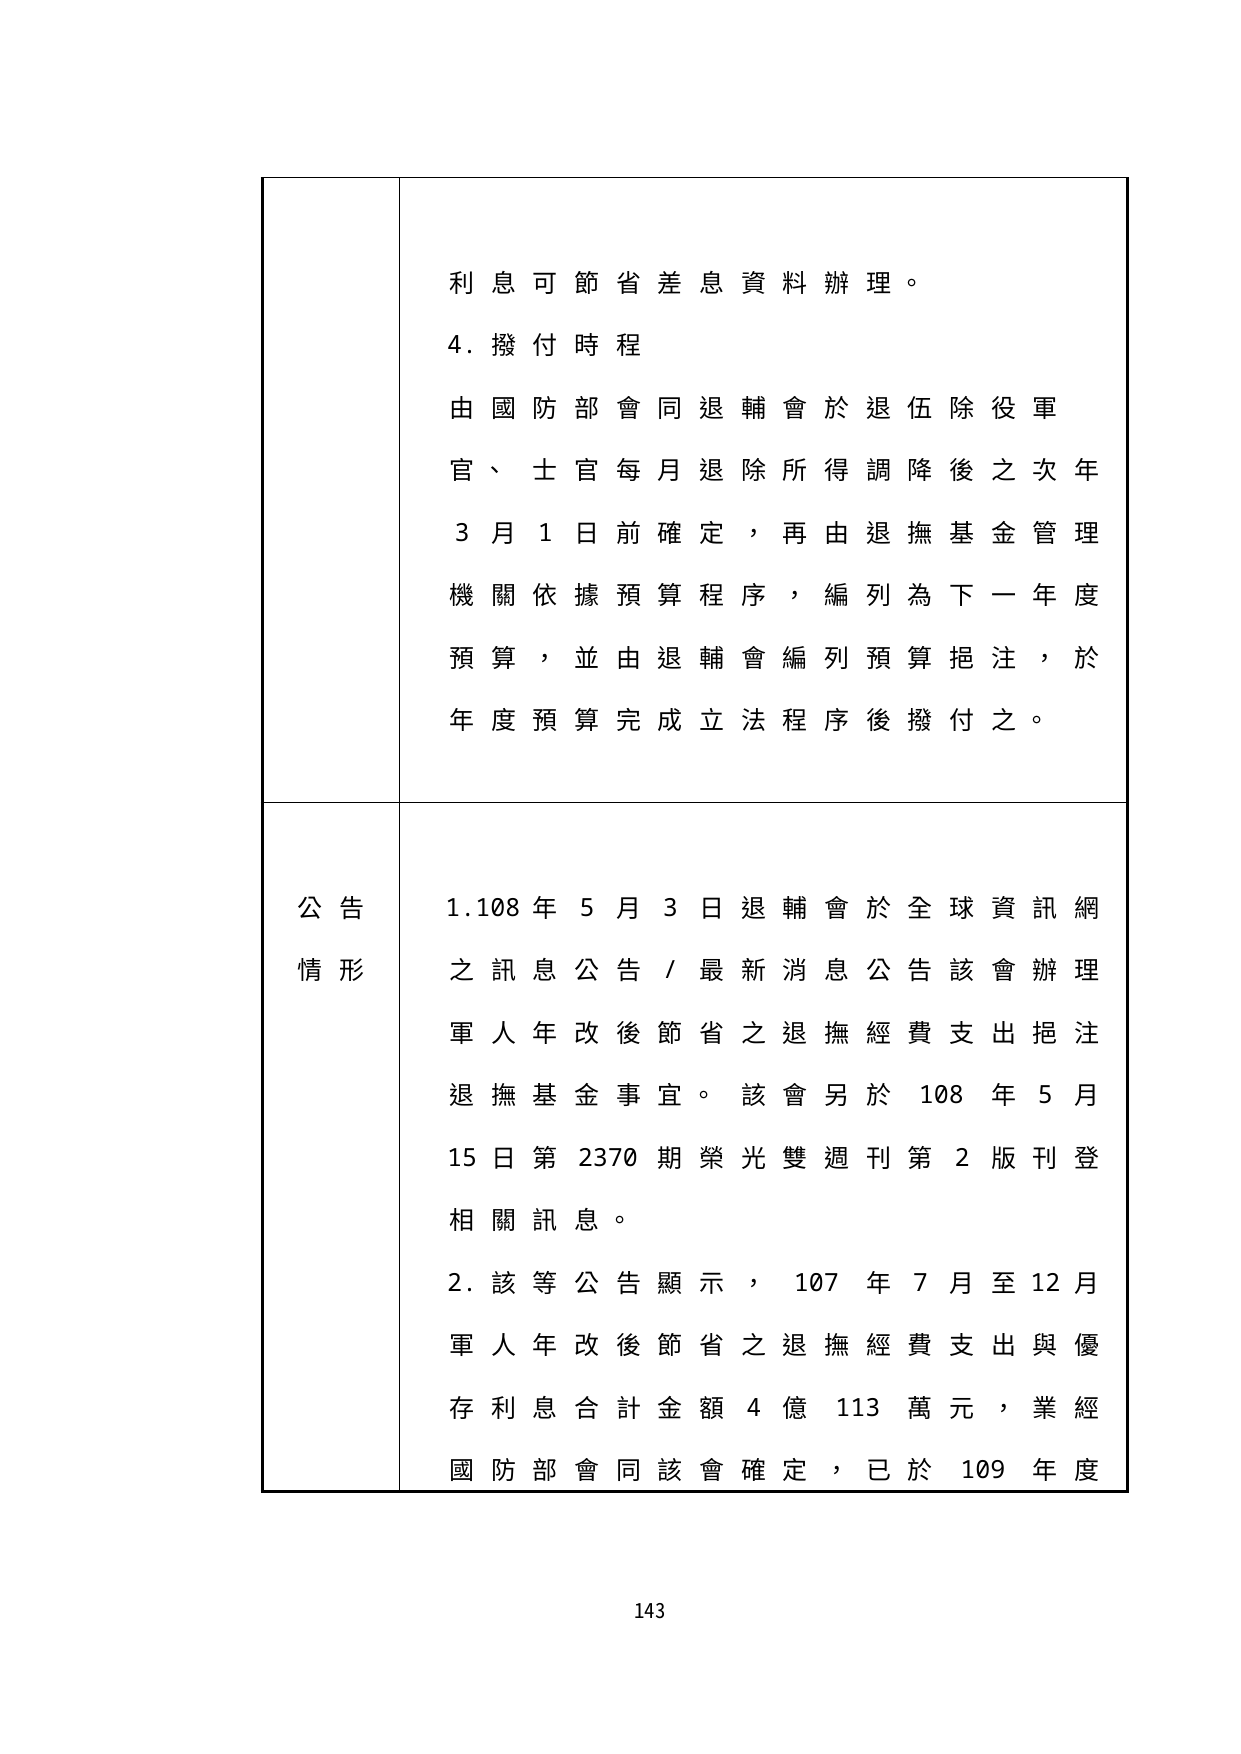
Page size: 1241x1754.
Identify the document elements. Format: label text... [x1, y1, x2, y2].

table_cell 公告 情形 [264, 803, 399, 1490]
table_cell 1.108年5月3日退輔會於全球資訊網之訊息公告/最新消息公告該會辦理軍人年改後節省之退撫經費支出挹注退撫基金事宜。該會另於108年5月15日第2370期榮光雙週刊第2版刊登相關訊息。 2.該等公告顯示，107年7月至12月軍人年改後節省之退撫經費支出與優存利息合計金額4億113萬元，業經國防部會同該會確定，已於109年度 [400, 803, 1126, 1490]
table_cell 利息可節省差息資料辦理。 4.撥付時程 由國防部會同退輔會於退伍除役軍官、士官每月退除所得調降後之次年3月1日前確定，再由退撫基金管理機關依據預算程序，編列為下一年度預算，並由退輔會編列預算挹注，於年度預算完成立法程序後撥付之。 [400, 178, 1126, 802]
table_cell [264, 178, 399, 802]
